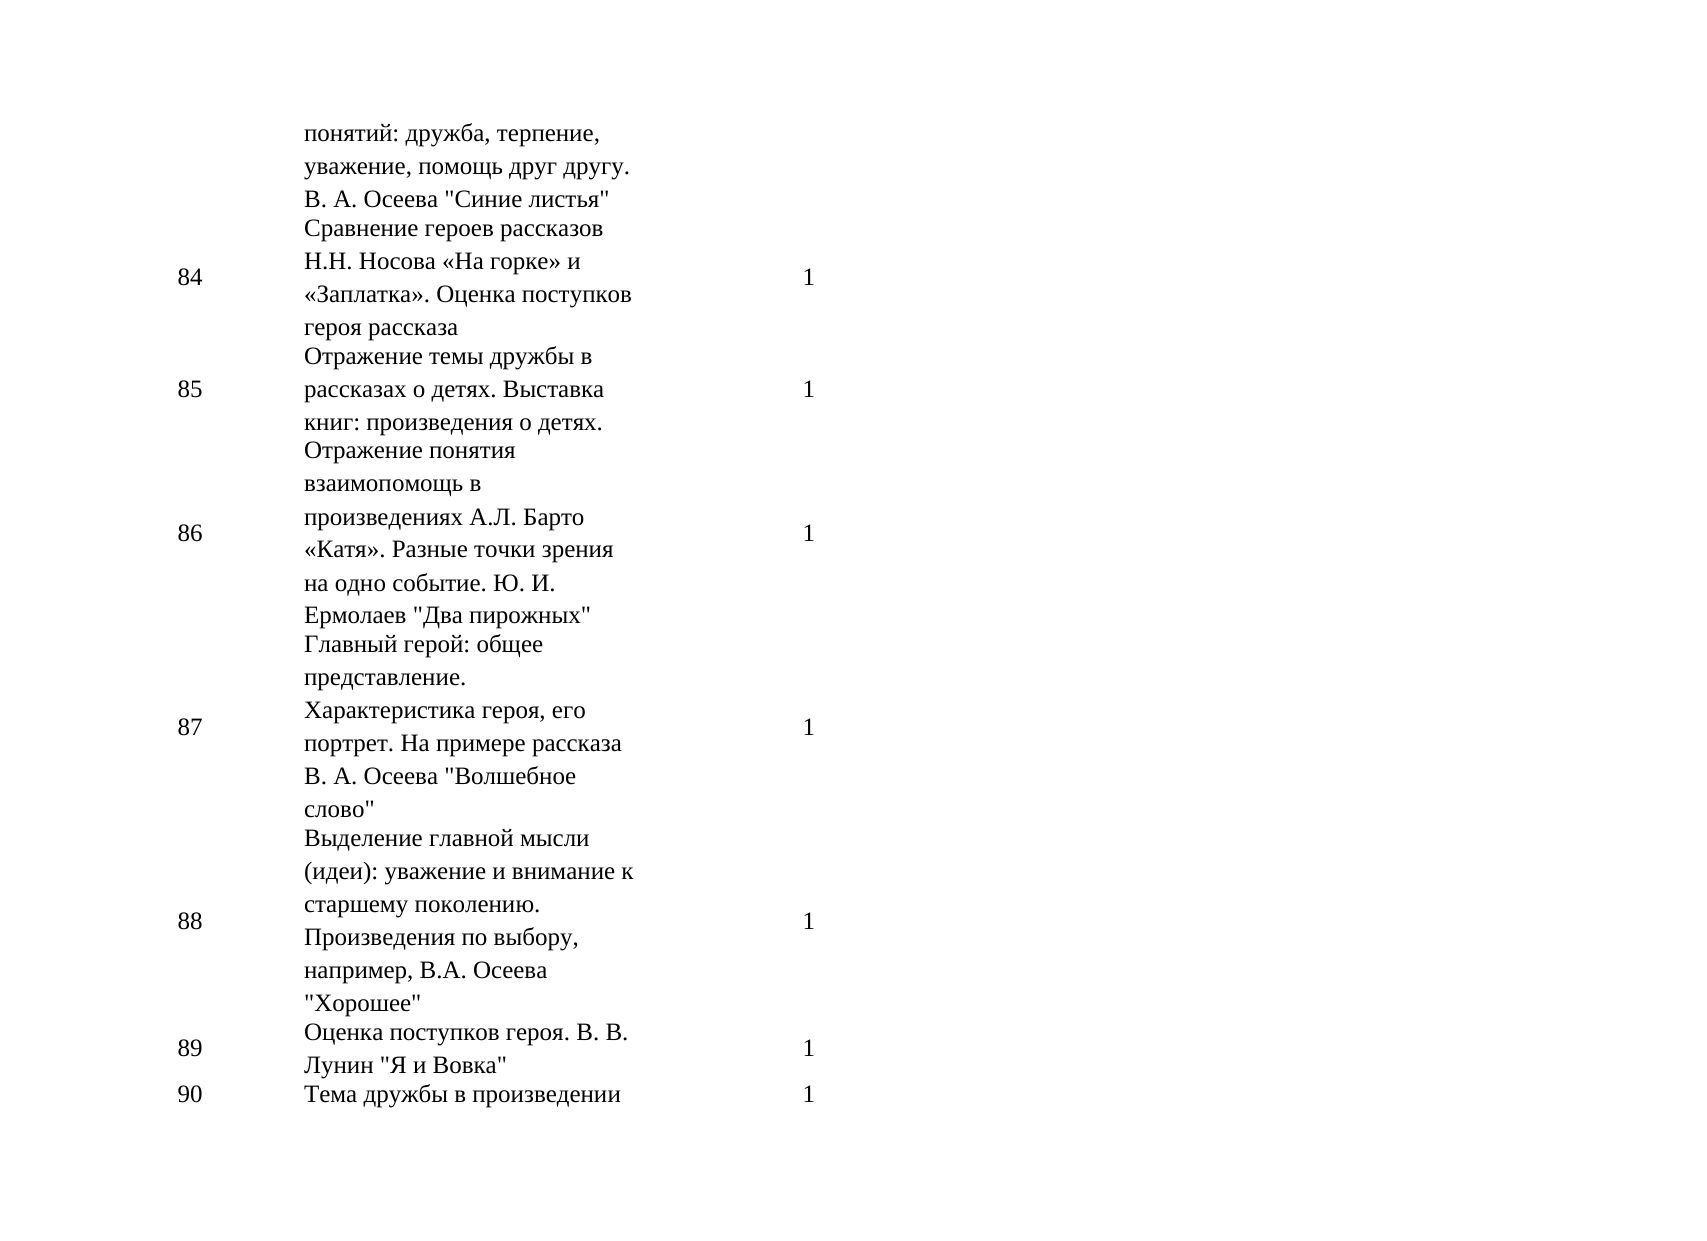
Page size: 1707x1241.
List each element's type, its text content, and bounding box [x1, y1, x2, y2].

table_cell [1126, 823, 1413, 1017]
table_cell Выделение главной мысли (идеи): уважение и внимание к старшему поколению. Произведения по выбору, например, В.А. Осеева "Хорошее" [279, 823, 646, 1017]
table_cell 1 [646, 629, 957, 823]
table_cell 1 [646, 213, 957, 341]
table_cell [646, 118, 957, 213]
table_cell 88 [166, 823, 279, 1017]
table_cell Отражение понятия взаимопомощь в произведениях А.Л. Барто «Катя». Разные точки зрения на одно событие. Ю. И. Ермолаев "Два пирожных" [279, 436, 646, 629]
table_cell 86 [166, 436, 279, 629]
table_cell [1126, 341, 1413, 436]
table_cell [1413, 118, 1607, 213]
table_cell 84 [166, 213, 279, 341]
table_cell 87 [166, 629, 279, 823]
table_cell 90 [166, 1079, 279, 1108]
table_cell [166, 118, 279, 213]
table_cell [1126, 1017, 1413, 1079]
table_cell 85 [166, 341, 279, 436]
table_cell [957, 629, 1126, 823]
table_cell [1413, 341, 1607, 436]
table_cell [1413, 823, 1607, 1017]
table_cell [1413, 629, 1607, 823]
table_cell [1126, 213, 1413, 341]
table_cell Сравнение героев рассказов Н.Н. Носова «На горке» и «Заплатка». Оценка поступков героя рассказа [279, 213, 646, 341]
table_cell [957, 213, 1126, 341]
table_cell [957, 823, 1126, 1017]
table_cell Тема дружбы в произведении [279, 1079, 646, 1108]
table_cell [957, 436, 1126, 629]
table_cell [957, 1017, 1126, 1079]
table_cell Главный герой: общее представление. Характеристика героя, его портрет. На примере рассказа В. А. Осеева "Волшебное слово" [279, 629, 646, 823]
table_cell [1413, 1079, 1607, 1108]
table_cell [957, 1079, 1126, 1108]
table_cell [1126, 436, 1413, 629]
table_cell [957, 341, 1126, 436]
table_cell [1126, 1079, 1413, 1108]
table_cell [1413, 213, 1607, 341]
table_cell [1413, 436, 1607, 629]
table_cell [1413, 1017, 1607, 1079]
table_cell 1 [646, 823, 957, 1017]
table_cell 1 [646, 1079, 957, 1108]
table_cell Оценка поступков героя. В. В. Лунин "Я и Вовка" [279, 1017, 646, 1079]
table_cell 89 [166, 1017, 279, 1079]
table_cell 1 [646, 341, 957, 436]
table_cell [1126, 629, 1413, 823]
table_cell Отражение темы дружбы в рассказах о детях. Выставка книг: произведения о детях. [279, 341, 646, 436]
table_cell [1126, 118, 1413, 213]
table_cell понятий: дружба, терпение, уважение, помощь друг другу. В. А. Осеева "Синие листья" [279, 118, 646, 213]
table_cell 1 [646, 1017, 957, 1079]
table_cell [957, 118, 1126, 213]
table_cell 1 [646, 436, 957, 629]
